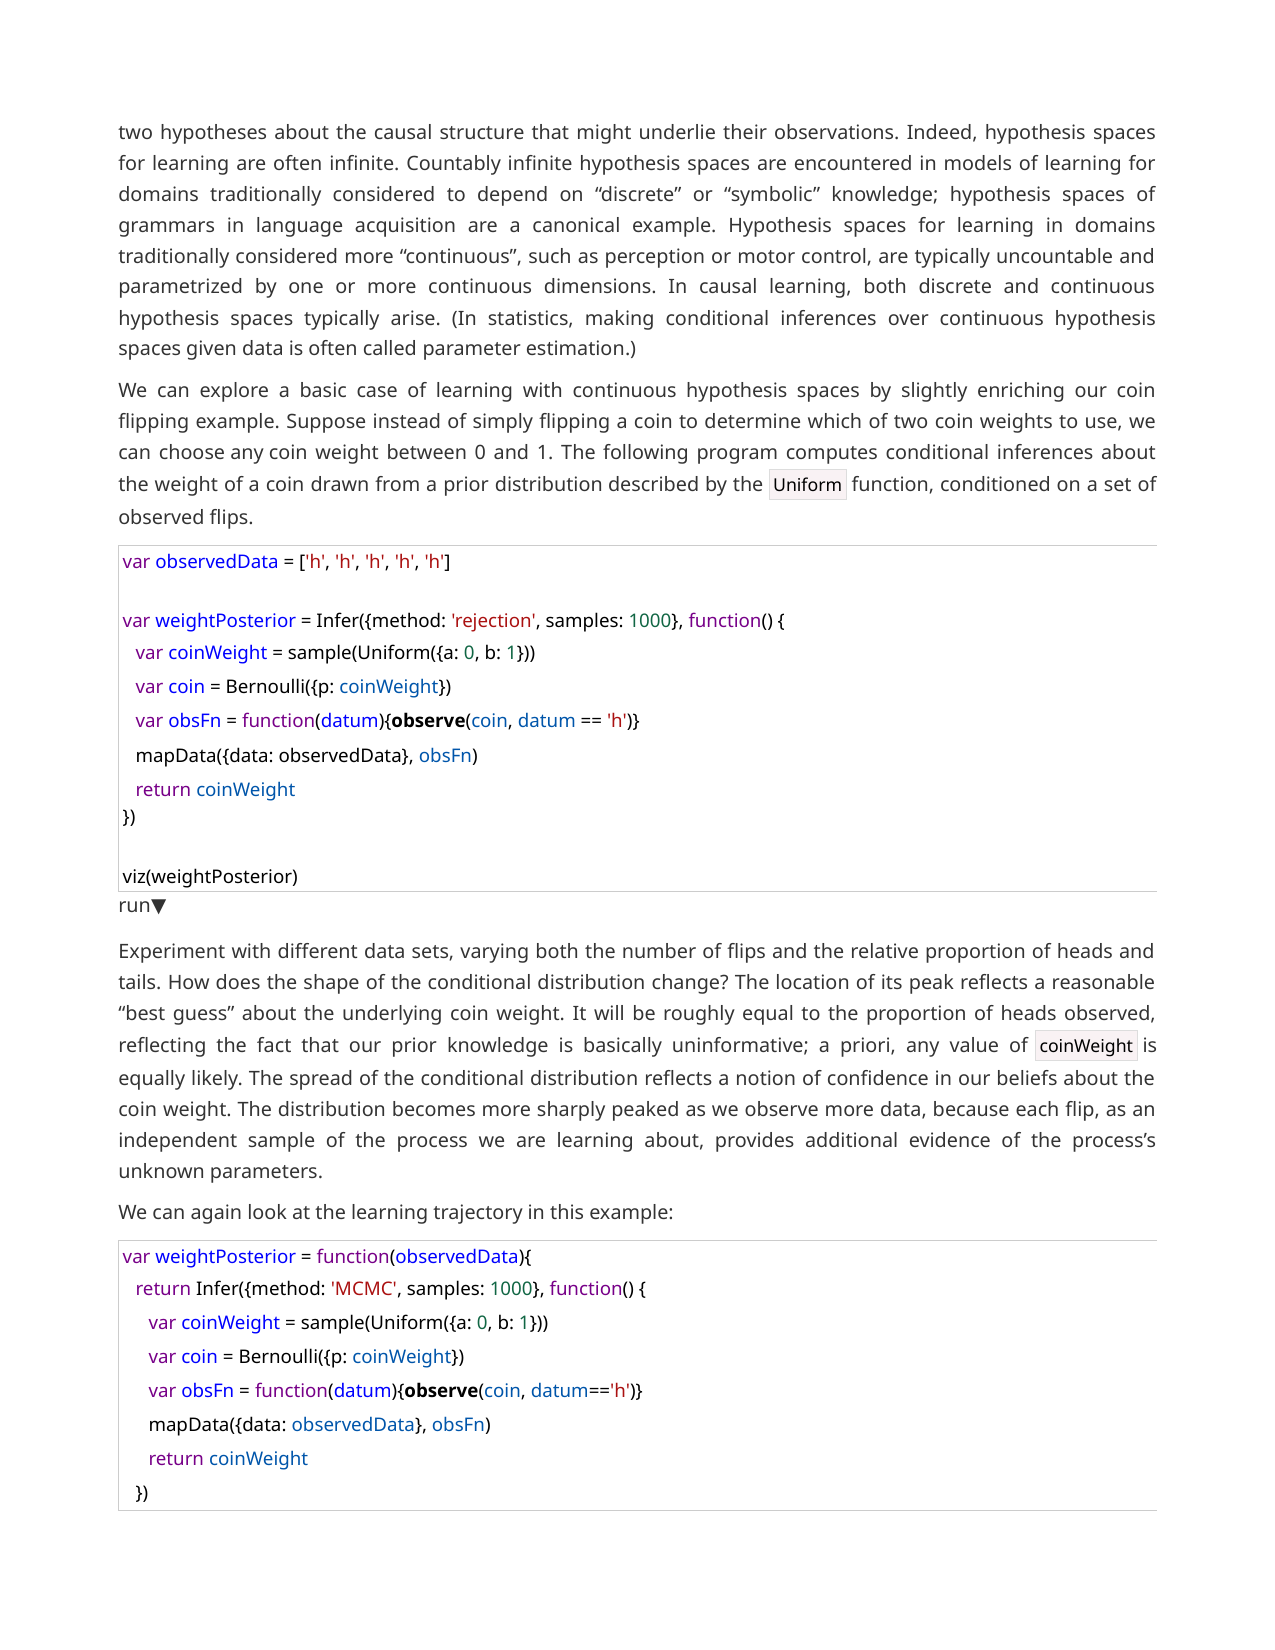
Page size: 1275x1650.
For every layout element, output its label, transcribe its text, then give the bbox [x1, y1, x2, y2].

text ​ [119, 570, 1157, 604]
text var coinWeight = sample(Uniform({a: 0, b: 1})) [119, 630, 1157, 664]
text viz(weightPosterior) [119, 860, 1157, 891]
text var coin = Bernoulli({p: coinWeight}) [119, 1334, 1157, 1368]
text mapData({data: observedData}, obsFn) [119, 1402, 1157, 1436]
text return coinWeight [119, 1436, 1157, 1470]
text We can explore a basic case of learning with continuous hypothesis spaces by slightly enriching our coin flipping example. Suppose instead of simply flipping a coin to determine which of two coin weights to use, we can choose any coin weight between 0 and 1. The following program computes conditional inferences about the weight of a coin drawn from a prior distribution described by the Uniform function, conditioned on a set of observed flips. [118, 376, 1157, 531]
text }) [119, 800, 1157, 826]
text mapData({data: observedData}, obsFn) [119, 732, 1157, 766]
text var weightPosterior = function(observedData){ [119, 1241, 1157, 1266]
text }) [119, 1470, 1157, 1510]
text Experiment with different data sets, varying both the number of flips and the relative proportion of heads and tails. How does the shape of the conditional distribution change? The location of its peak reflects a reasonable “best guess” about the underlying coin weight. It will be roughly equal to the proportion of heads observed, reflecting the fact that our prior knowledge is basically uninformative; a priori, any value of coinWeight is equally likely. The spread of the conditional distribution reflects a notion of confidence in our beliefs about the coin weight. The distribution becomes more sharply peaked as we observe more data, because each flip, as an independent sample of the process we are learning about, provides additional evidence of the process’s unknown parameters. [118, 937, 1157, 1184]
text var coin = Bernoulli({p: coinWeight}) [119, 664, 1157, 698]
text return Infer({method: 'MCMC', samples: 1000}, function() { [119, 1266, 1157, 1299]
text var weightPosterior = Infer({method: 'rejection', samples: 1000}, function() { [119, 604, 1157, 630]
text run▼ [118, 892, 1157, 918]
text ​ [119, 826, 1157, 860]
text var obsFn = function(datum){observe(coin, datum == 'h')} [119, 698, 1157, 732]
text var observedData = ['h', 'h', 'h', 'h', 'h'] [119, 546, 1157, 570]
text return coinWeight [119, 766, 1157, 800]
text var obsFn = function(datum){observe(coin, datum=='h')} [119, 1368, 1157, 1402]
text var coinWeight = sample(Uniform({a: 0, b: 1})) [119, 1299, 1157, 1334]
text two hypotheses about the causal structure that might underlie their observations. Indeed, hypothesis spaces for learning are often infinite. Countably infinite hypothesis spaces are encountered in models of learning for domains traditionally considered to depend on “discrete” or “symbolic” knowledge; hypothesis spaces of grammars in language acquisition are a canonical example. Hypothesis spaces for learning in domains traditionally considered more “continuous”, such as perception or motor control, are typically uncountable and parametrized by one or more continuous dimensions. In causal learning, both discrete and continuous hypothesis spaces typically arise. (In statistics, making conditional inferences over continuous hypothesis spaces given data is often called parameter estimation.) [118, 118, 1157, 362]
text We can again look at the learning trajectory in this example: [118, 1199, 1157, 1226]
